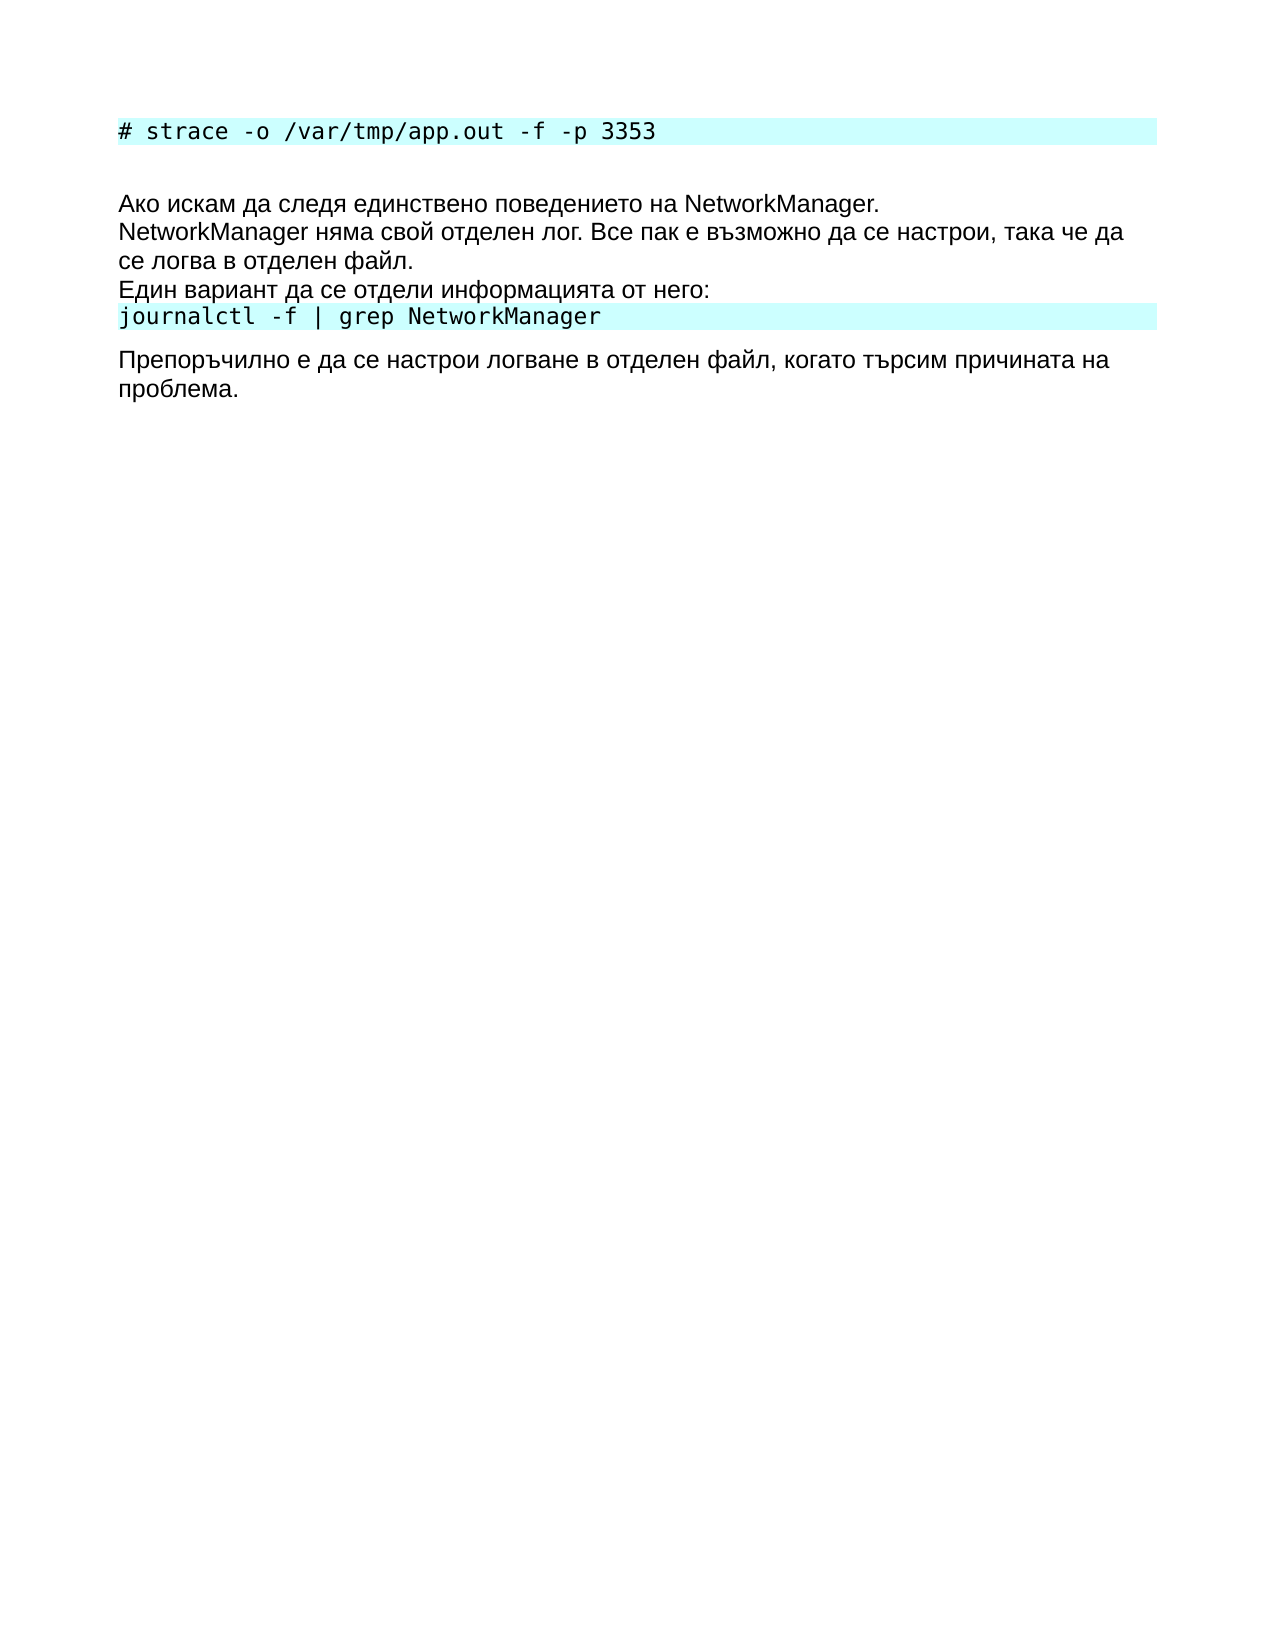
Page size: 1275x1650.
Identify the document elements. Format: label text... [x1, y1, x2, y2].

text Ако искам да следя единствено поведението на NetworkManager. [118, 188, 1157, 217]
text Препоръчилно е да се настрои логване в отделен файл, когато търсим причината на проблема. [118, 345, 1157, 403]
text # strace -o /var/tmp/app.out -f -p 3353 [118, 118, 1157, 145]
text NetworkManager няма свой отделен лог. Все пак е възможно да се настрои, така че да се логва в отделен файл. [118, 217, 1157, 275]
text Един вариант да се отдели информацията от него: [118, 275, 1157, 303]
text journalctl -f | grep NetworkManager [118, 303, 1157, 330]
